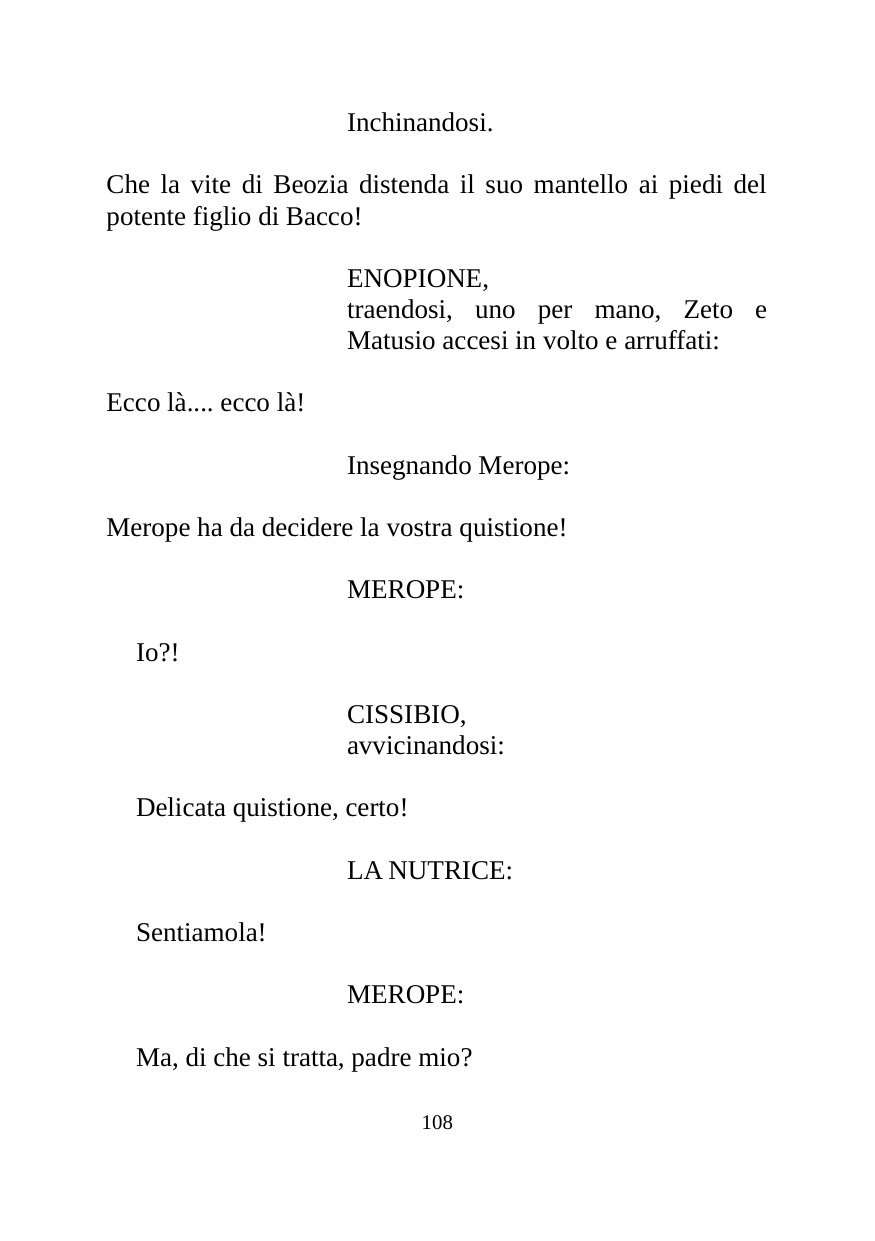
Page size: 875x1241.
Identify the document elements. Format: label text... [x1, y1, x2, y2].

text MEROPE: [347, 573, 768, 604]
text Io?! [106, 636, 768, 667]
text LA NUTRICE: [347, 854, 768, 885]
text Sentiamola! [106, 916, 768, 947]
text Che la vite di Beozia distenda il suo mantello ai piedi del potente figlio di Bacco! [106, 168, 768, 231]
text Ecco là.... ecco là! [106, 387, 768, 418]
text ENOPIONE, [347, 262, 768, 293]
text Ma, di che si tratta, padre mio? [106, 1041, 768, 1072]
text avvicinandosi: [347, 729, 768, 760]
text Insegnando Merope: [347, 449, 768, 480]
text MEROPE: [347, 978, 768, 1009]
text Inchinandosi. [347, 106, 768, 137]
text traendosi, uno per mano, Zeto e Matusio accesi in volto e arruffati: [347, 293, 768, 355]
text Merope ha da decidere la vostra quistione! [106, 511, 768, 542]
text Delicata quistione, certo! [106, 791, 768, 823]
text CISSIBIO, [347, 698, 768, 729]
